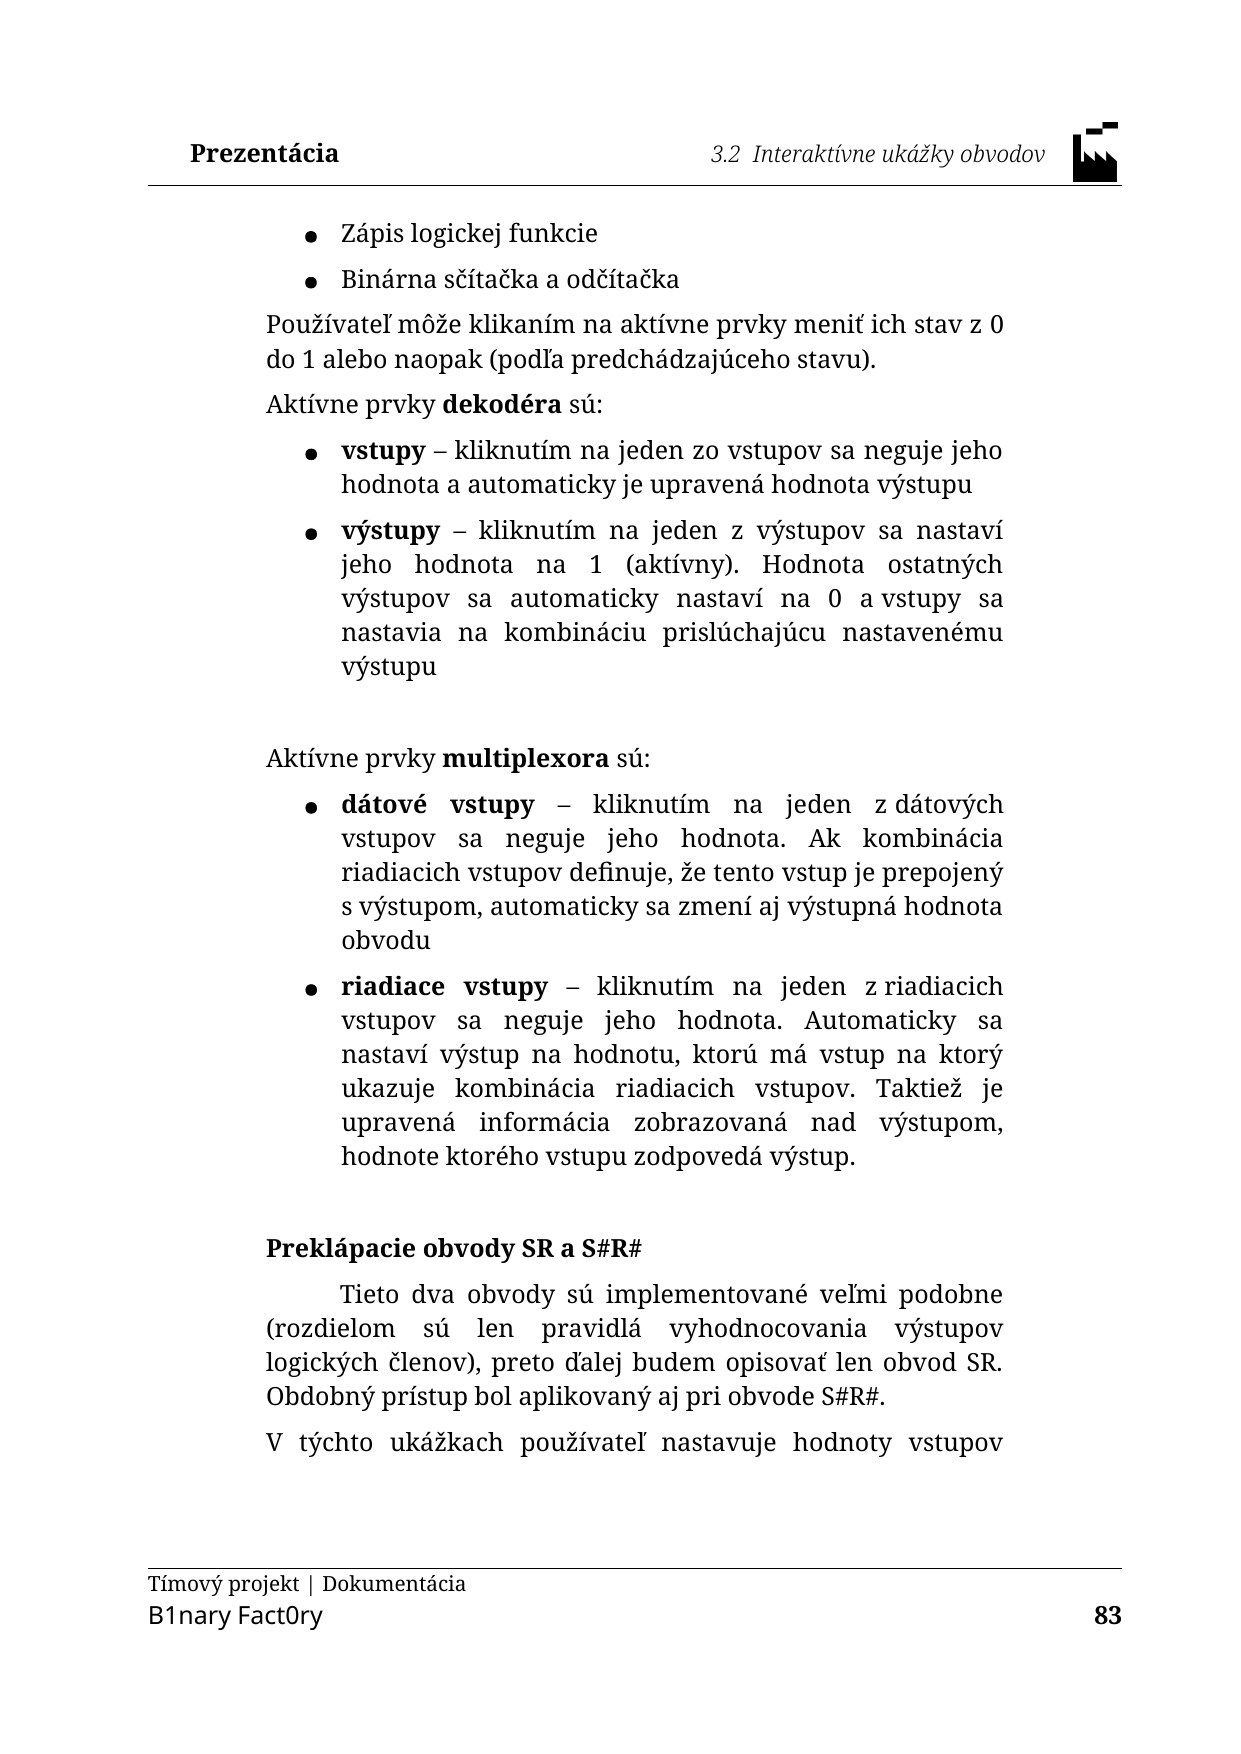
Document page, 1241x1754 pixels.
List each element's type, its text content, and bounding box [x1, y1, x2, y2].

list riadiace vstupy – kliknutím na jeden z riadiacich vstupov sa neguje jeho hodnota. Automaticky sa nastaví výstup na hodnotu, ktorú má vstup na ktorý ukazuje kombinácia riadiacich vstupov. Taktiež je upravená informácia zobrazovaná nad výstupom, hodnote ktorého vstupu zodpovedá výstup. [303, 969, 1004, 1173]
text V týchto ukážkach používateľ nastavuje hodnoty vstupov [266, 1424, 1004, 1458]
list Binárna sčítačka a odčítačka [303, 261, 1004, 295]
text Aktívne prvky multiplexora sú: [266, 741, 1004, 775]
text Preklápacie obvody SR a S#R# [266, 1231, 1004, 1265]
list výstupy – kliknutím na jeden z výstupov sa nastaví jeho hodnota na 1 (aktívny). Hodnota ostatných výstupov sa automaticky nastaví na 0 a vstupy sa nastavia na kombináciu prislúchajúcu nastavenému výstupu [303, 513, 1004, 683]
text Aktívne prvky dekodéra sú: [266, 387, 1004, 421]
picture [1073, 122, 1118, 182]
text Používateľ môže klikaním na aktívne prvky meniť ich stav z 0 do 1 alebo naopak (podľa predchádzajúceho stavu). [266, 307, 1004, 375]
list dátové vstupy – kliknutím na jeden z dátových vstupov sa neguje jeho hodnota. Ak kombinácia riadiacich vstupov definuje, že tento vstup je prepojený s výstupom, automaticky sa zmení aj výstupná hodnota obvodu [303, 787, 1004, 957]
text Tieto dva obvody sú implementované veľmi podobne (rozdielom sú len pravidlá vyhodnocovania výstupov logických členov), preto ďalej budem opisovať len obvod SR. Obdobný prístup bol aplikovaný aj pri obvode S#R#. [266, 1276, 1004, 1413]
list Zápis logickej funkcie [303, 216, 1004, 249]
list vstupy – kliknutím na jeden zo vstupov sa neguje jeho hodnota a automaticky je upravená hodnota výstupu [303, 433, 1004, 501]
